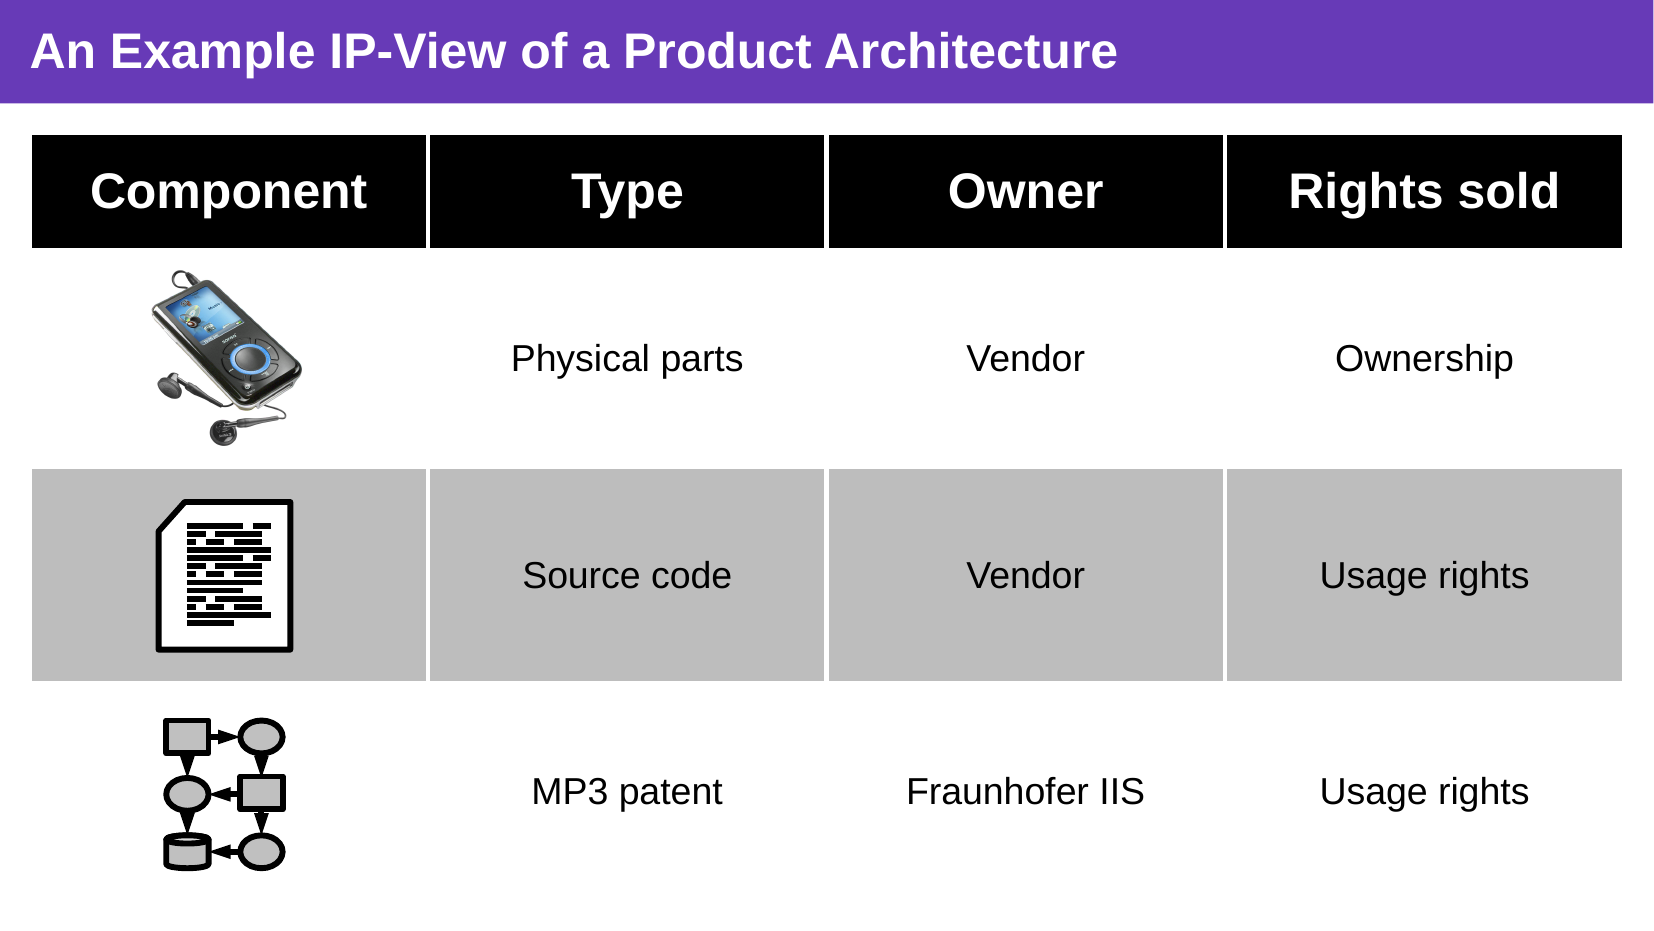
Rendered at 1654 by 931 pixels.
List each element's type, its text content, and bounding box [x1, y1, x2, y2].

text_box [166, 777, 209, 811]
table_cell [32, 686, 426, 899]
picture [150, 268, 303, 446]
table_header Component [32, 135, 426, 248]
text_box [240, 835, 283, 869]
title An Example IP-View of a Product Architecture [0, 0, 1654, 104]
text_box [240, 776, 283, 810]
table_cell Fraunhofer IIS [829, 686, 1223, 899]
table_header Owner [829, 135, 1223, 248]
text_box [240, 720, 283, 754]
table_cell Usage rights [1227, 469, 1622, 681]
table_header Rights sold [1227, 135, 1622, 248]
table_cell [32, 469, 426, 681]
table_cell Physical parts [430, 252, 824, 465]
table_cell Usage rights [1227, 686, 1622, 899]
table_cell Source code [430, 469, 824, 681]
table_cell Vendor [829, 469, 1223, 681]
table_cell MP3 patent [430, 686, 824, 899]
table_cell Ownership [1227, 252, 1622, 465]
text_box [158, 501, 291, 650]
text_box [166, 720, 209, 754]
table_cell [32, 252, 426, 465]
table_header Type [430, 135, 824, 248]
table_cell Vendor [829, 252, 1223, 465]
text_box [166, 840, 209, 869]
